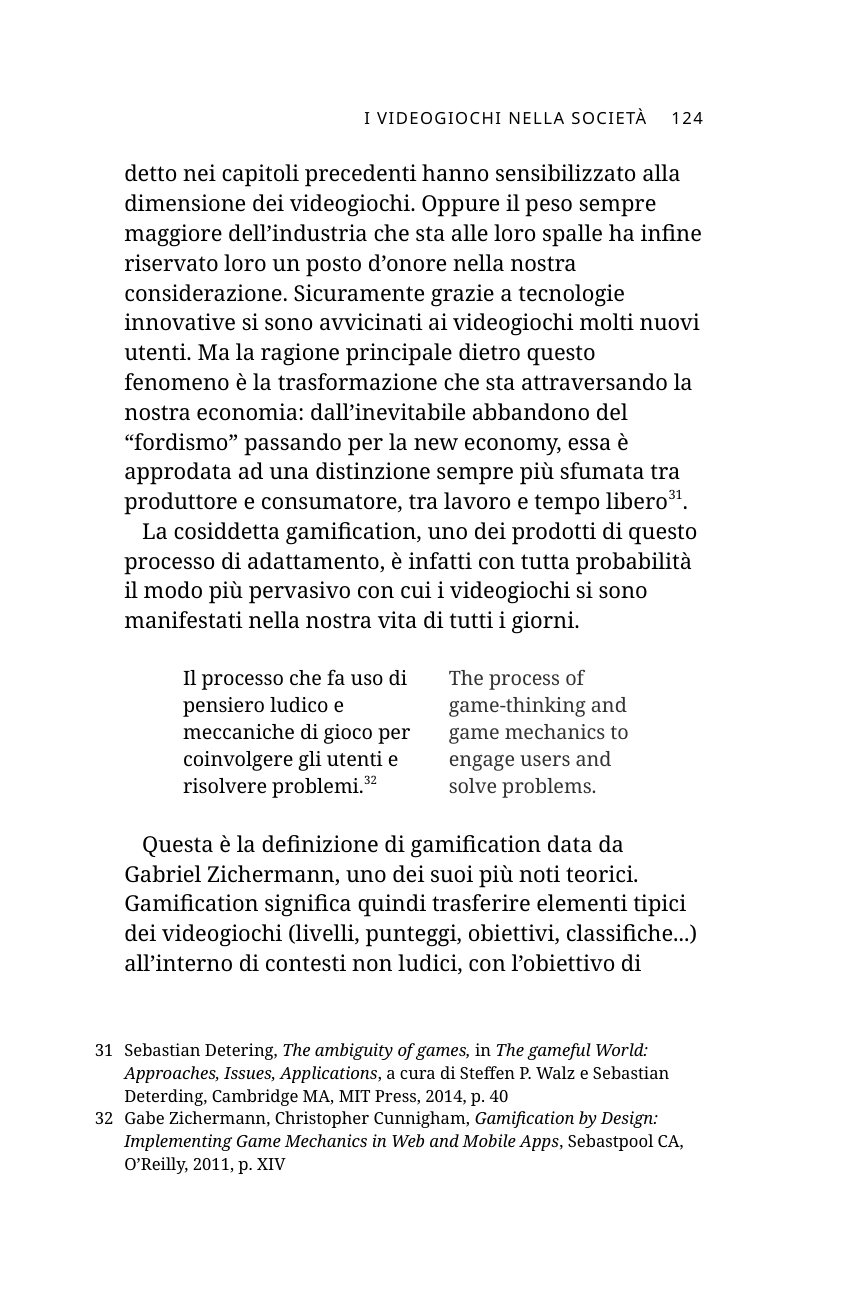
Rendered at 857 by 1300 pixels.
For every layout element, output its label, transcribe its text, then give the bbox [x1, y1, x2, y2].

table_header The process of game-thinking and game mechanics to engage users and solve problems. [431, 635, 649, 829]
text Questa è la definizione di gamification data da Gabriel Zichermann, uno dei suoi più noti teorici. Gamification significa quindi trasferire elementi tipici dei videogiochi (livelli, punteggi, obiettivi, classifiche...) all’interno di contesti non ludici, con l’obiettivo di [124, 829, 703, 978]
text detto nei capitoli precedenti hanno sensibilizzato alla dimensione dei videogiochi. Oppure il peso sempre maggiore dell’industria che sta alle loro spalle ha infine riservato loro un posto d’onore nella nostra considerazione. Sicuramente grazie a tecnologie innovative si sono avvicinati ai videogiochi molti nuovi utenti. Ma la ragione principale dietro questo fenomeno è la trasformazione che sta attraversando la nostra economia: dall’inevitabile abbandono del “fordismo” passando per la new economy, essa è approdata ad una distinzione sempre più sfumata tra produttore e consumatore, tra lavoro e tempo libero. [124, 158, 703, 516]
table_header Il processo che fa uso di pensiero ludico e meccaniche di gioco per coinvolgere gli utenti e risolvere problemi. [177, 635, 431, 829]
text Sebastian Detering, The ambiguity of games, in The gameful World: Approaches, Issues, Applications, a cura di Steffen P. Walz e Sebastian Deterding, Cambridge MA, MIT Press, 2014, p. 40 [94, 1039, 703, 1107]
text La cosiddetta gamification, uno dei prodotti di questo processo di adattamento, è infatti con tutta probabilità il modo più pervasivo con cui i videogiochi si sono manifestati nella nostra vita di tutti i giorni. [124, 516, 703, 635]
